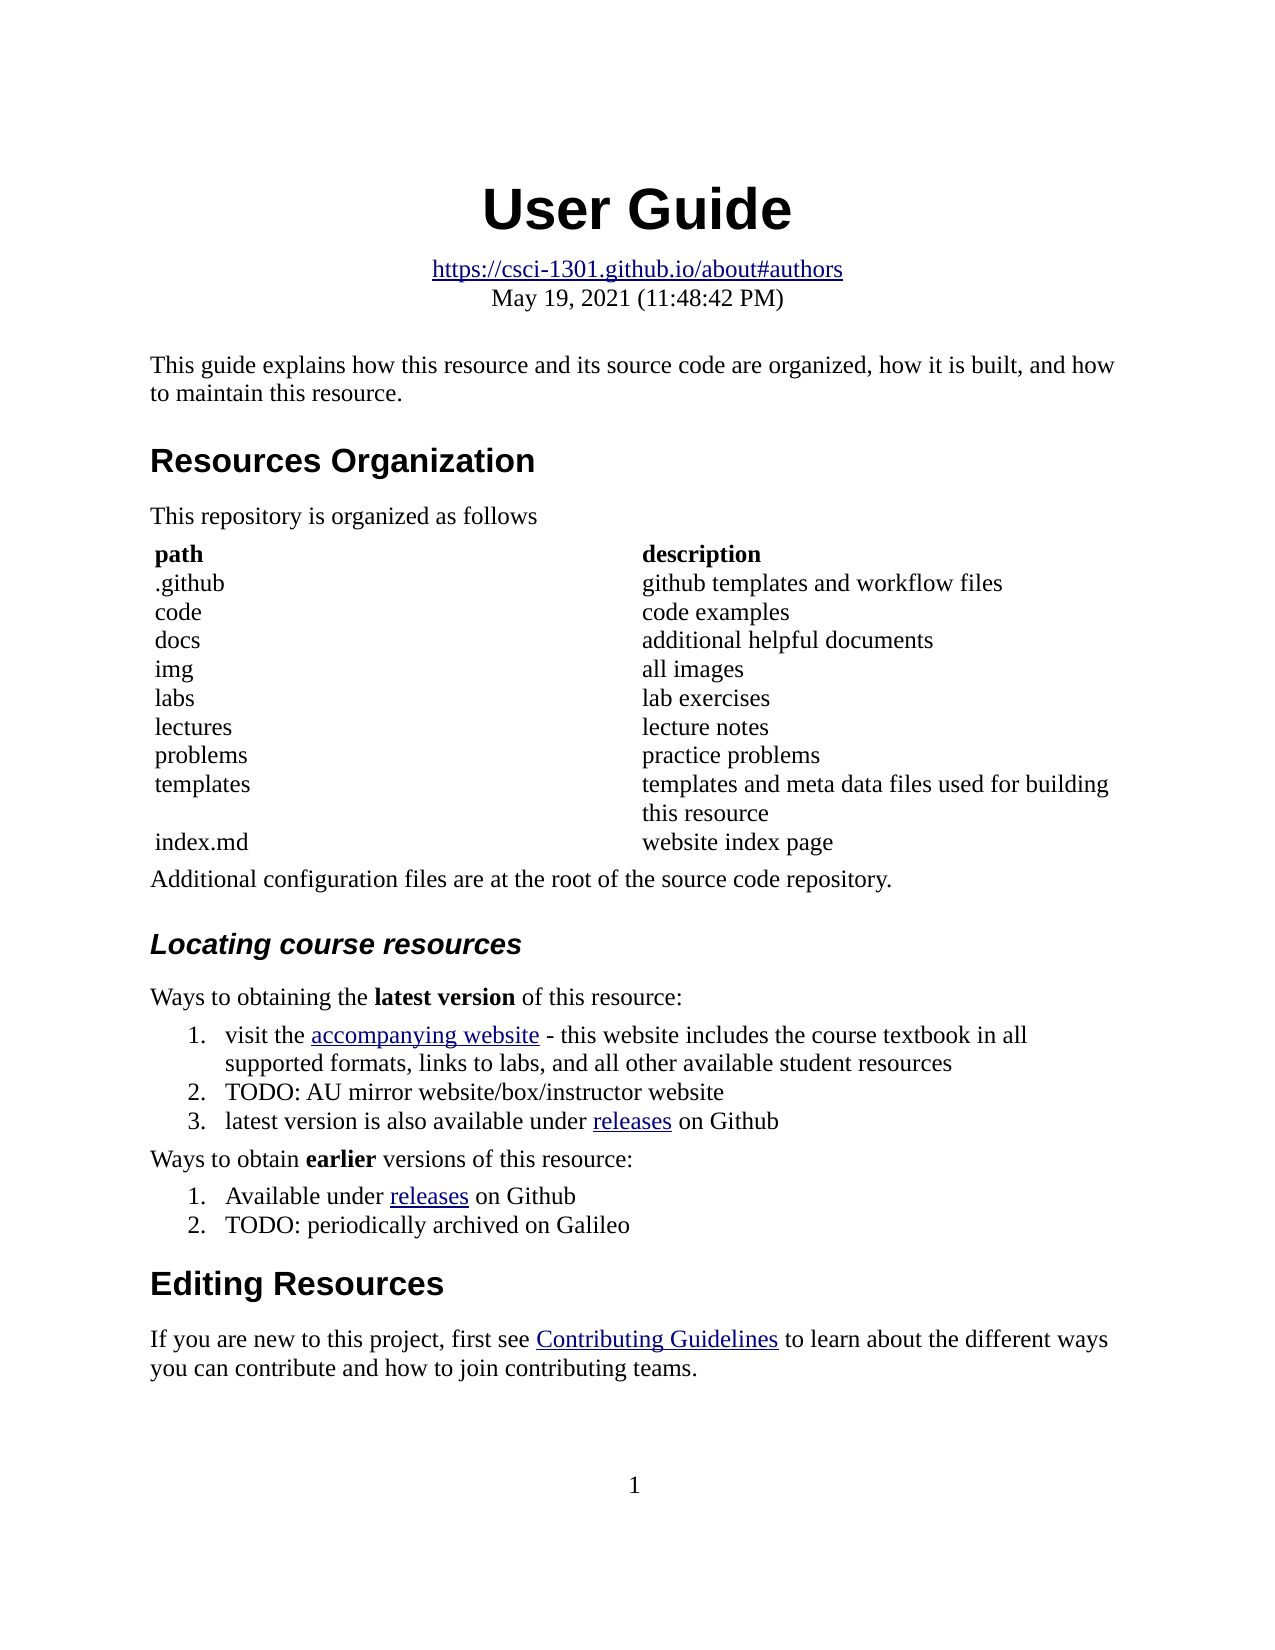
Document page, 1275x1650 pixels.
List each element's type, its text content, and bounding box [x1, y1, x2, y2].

title User Guide [150, 175, 1125, 242]
table_cell website index page [638, 827, 1125, 855]
text Additional configuration files are at the root of the source code repository. [150, 864, 1125, 893]
list Available under releases on Github [187, 1181, 1125, 1210]
subtitle Resources Organization [150, 441, 1125, 480]
list visit the accompanying website - this website includes the course textbook in all supported formats, links to labs, and all other available student resources [187, 1020, 1125, 1077]
table_header description [638, 539, 1125, 568]
subtitle Locating course resources [150, 927, 1125, 961]
table_cell .github [150, 568, 637, 597]
table_cell practice problems [638, 740, 1125, 769]
table_cell index.md [150, 827, 637, 855]
table_cell code examples [638, 597, 1125, 625]
table_cell code [150, 597, 637, 625]
table_cell additional helpful documents [638, 625, 1125, 654]
table_cell templates and meta data files used for building this resource [638, 769, 1125, 827]
table_cell docs [150, 625, 637, 654]
subtitle Editing Resources [150, 1264, 1125, 1302]
list TODO: periodically archived on Galileo [187, 1210, 1125, 1239]
table_cell lab exercises [638, 683, 1125, 712]
text Ways to obtain earlier versions of this resource: [150, 1144, 1125, 1172]
table_cell lectures [150, 712, 637, 740]
text This repository is organized as follows [150, 501, 1125, 530]
table_cell lecture notes [638, 712, 1125, 740]
table_cell github templates and workflow files [638, 568, 1125, 597]
text This guide explains how this resource and its source code are organized, how it is built, and how to maintain this resource. [150, 350, 1125, 407]
table_cell img [150, 654, 637, 683]
table_cell labs [150, 683, 637, 712]
table_cell problems [150, 740, 637, 769]
table_header path [150, 539, 637, 568]
table_cell all images [638, 654, 1125, 683]
table_cell templates [150, 769, 637, 827]
text If you are new to this project, first see Contributing Guidelines to learn about the different ways you can contribute and how to join contributing teams. [150, 1324, 1125, 1381]
list latest version is also available under releases on Github [187, 1106, 1125, 1135]
text May 19, 2021 (11:48:42 PM) [150, 283, 1125, 312]
text Ways to obtaining the latest version of this resource: [150, 982, 1125, 1011]
list TODO: AU mirror website/box/instructor website [187, 1077, 1125, 1106]
text https://csci-1301.github.io/about#authors [150, 254, 1125, 283]
